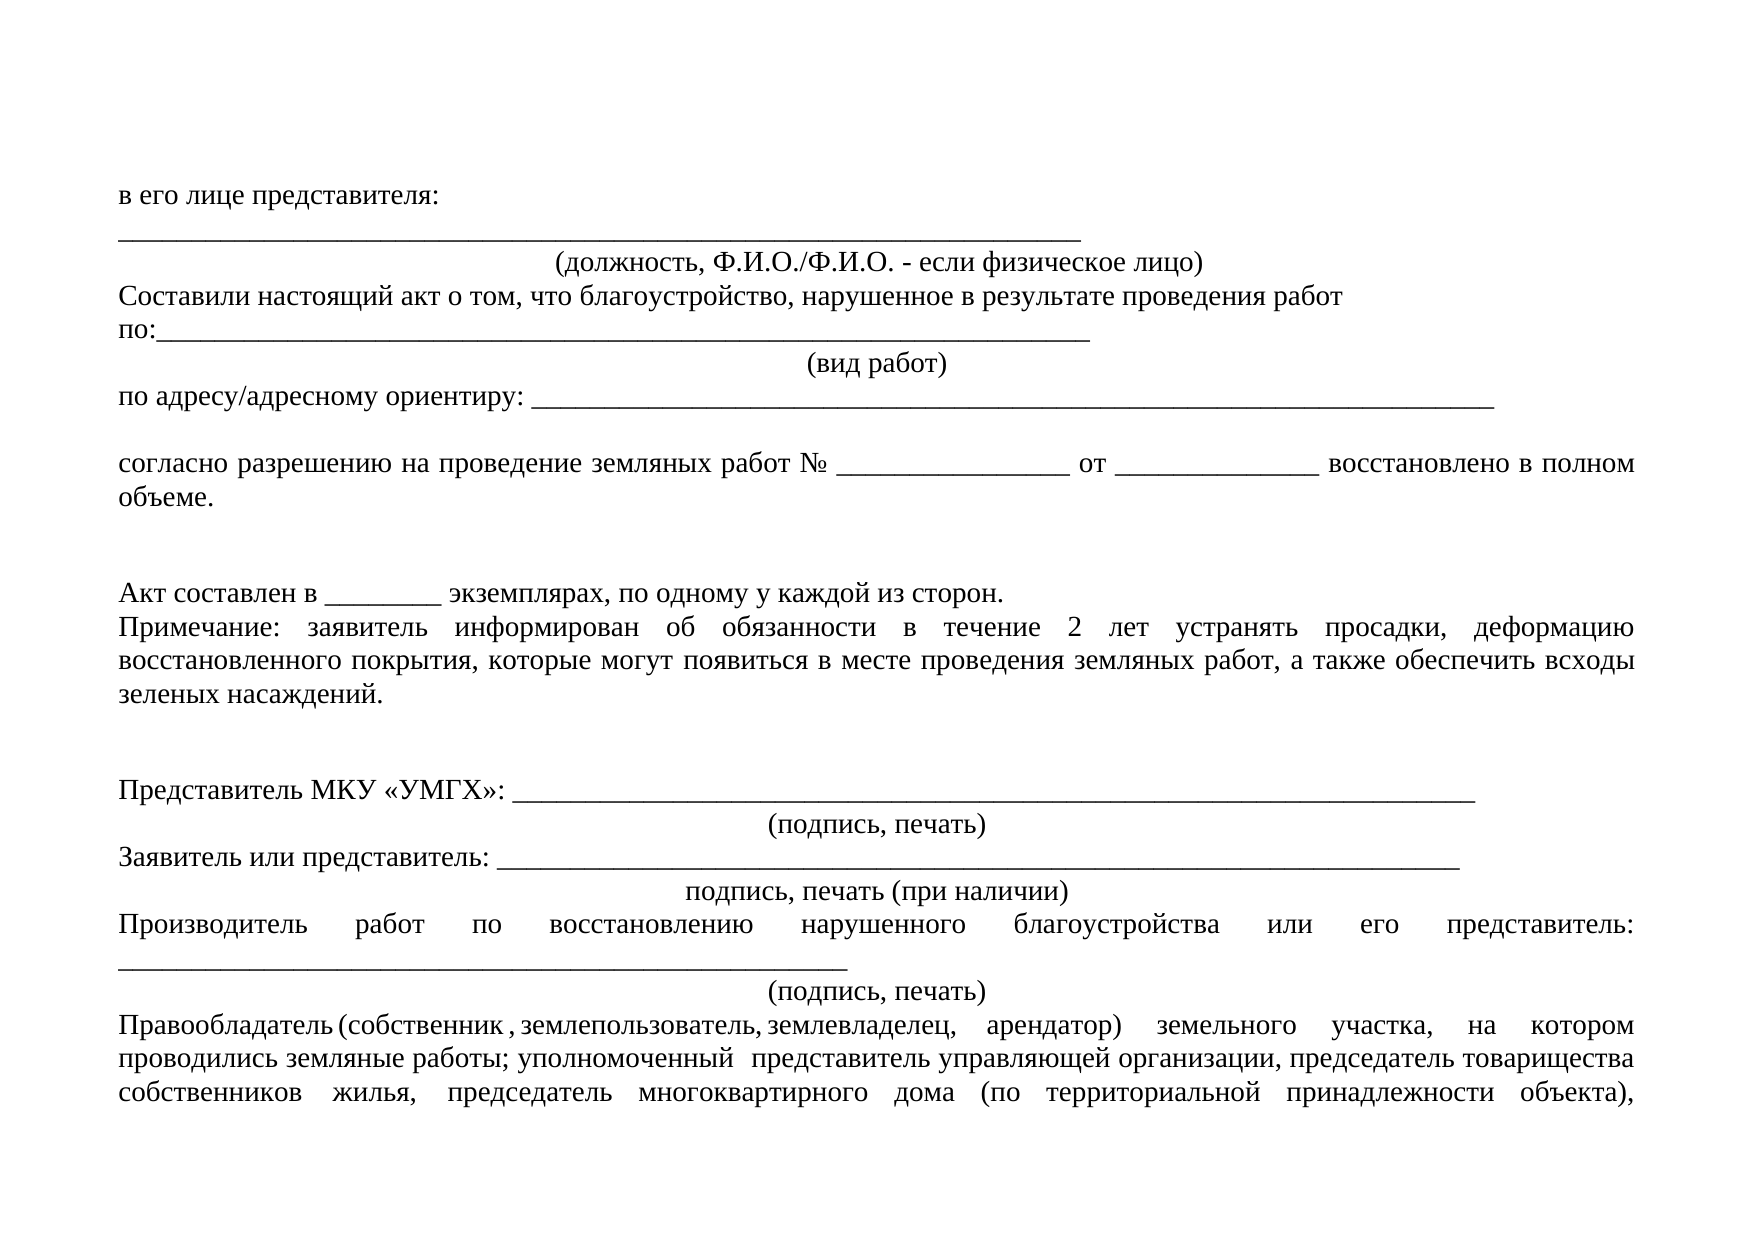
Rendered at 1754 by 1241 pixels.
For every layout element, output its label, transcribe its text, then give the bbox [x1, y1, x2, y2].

text Заявитель или представитель: __________________________________________________________________ [118, 839, 1636, 873]
text Правообладатель (собственник , землепользователь, землевладелец, арендатор) земельного участка, на котором проводились земляные работы; уполномоченный представитель управляющей организации, председатель товарищества собственников жилья, председатель многоквартирного дома (по территориальной принадлежности объекта), [118, 1007, 1636, 1108]
text (должность, Ф.И.О./Ф.И.О. - если физическое лицо) [118, 244, 1636, 278]
text подпись, печать (при наличии) [118, 873, 1636, 906]
text Акт составлен в ________ экземплярах, по одному у каждой из сторон. [118, 575, 1636, 609]
text (вид работ) [118, 345, 1636, 378]
text согласно разрешению на проведение земляных работ № ________________ от ______________ восстановлено в полном объеме. [118, 446, 1636, 513]
text по адресу/адресному ориентиру: __________________________________________________________________ [118, 378, 1636, 412]
text в его лице представителя: [118, 177, 1636, 211]
text (подпись, печать) [118, 806, 1636, 839]
text Примечание: заявитель информирован об обязанности в течение 2 лет устранять просадки, деформацию восстановленного покрытия, которые могут появиться в месте проведения земляных работ, а также обеспечить всходы зеленых насаждений. [118, 609, 1636, 709]
text Производитель работ по восстановлению нарушенного благоустройства или его представитель: __________________________________________________ [118, 906, 1636, 973]
text Представитель МКУ «УМГХ»: __________________________________________________________________ [118, 772, 1636, 806]
text __________________________________________________________________ [118, 211, 1636, 244]
text Составили настоящий акт о том, что благоустройство, нарушенное в результате проведения работ по:________________________________________________________________ [118, 278, 1636, 345]
text (подпись, печать) [118, 973, 1636, 1007]
